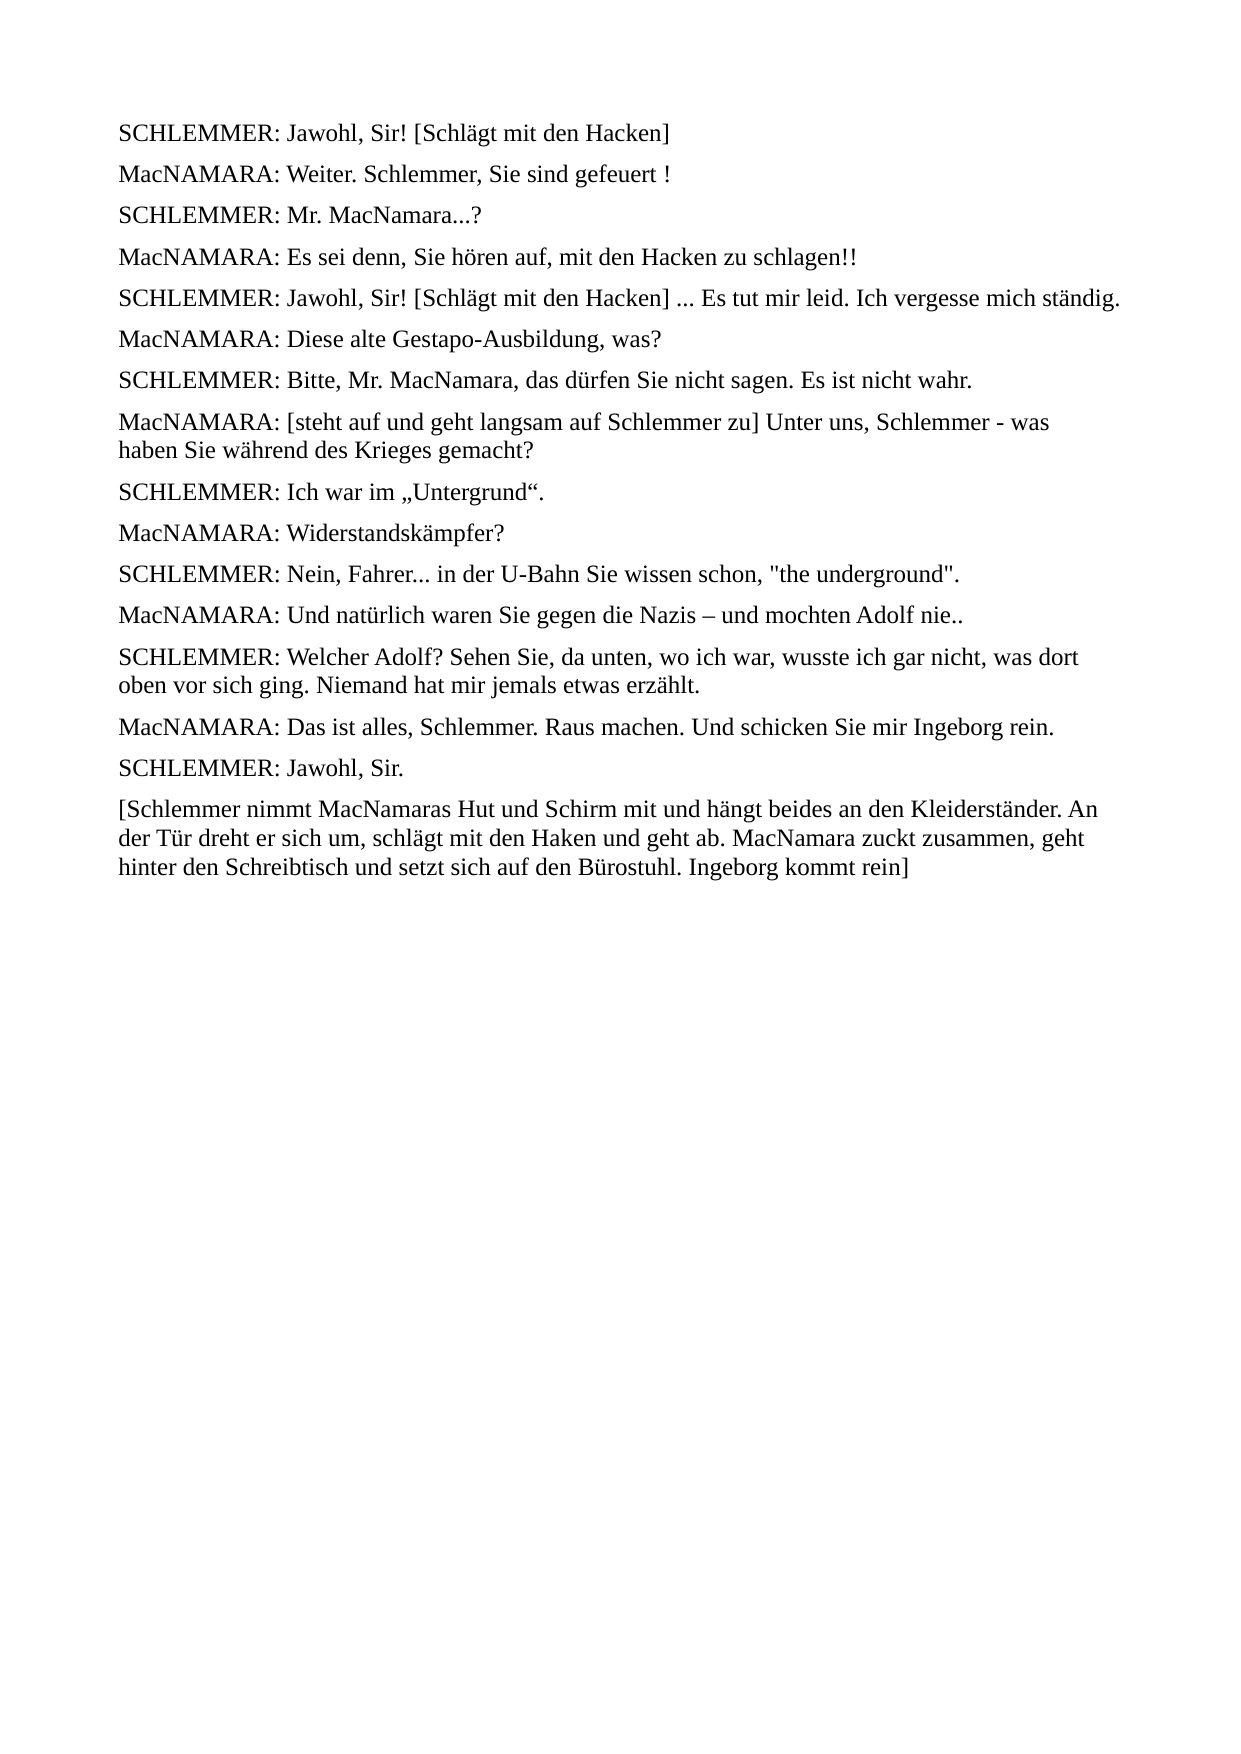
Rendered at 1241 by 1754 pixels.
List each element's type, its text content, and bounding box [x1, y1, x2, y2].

text MacNAMARA: Weiter. Schlemmer, Sie sind gefeuert ! [118, 159, 1122, 188]
text MacNAMARA: Das ist alles, Schlemmer. Raus machen. Und schicken Sie mir Ingeborg rein. [118, 712, 1122, 741]
text MacNAMARA: Es sei denn, Sie hören auf, mit den Hacken zu schlagen!! [118, 242, 1122, 271]
text SCHLEMMER: Nein, Fahrer... in der U-Bahn Sie wissen schon, "the underground". [118, 559, 1122, 588]
text MacNAMARA: [steht auf und geht langsam auf Schlemmer zu] Unter uns, Schlemmer - was haben Sie während des Krieges gemacht? [118, 407, 1122, 464]
text SCHLEMMER: Ich war im „Untergrund“. [118, 477, 1122, 506]
text SCHLEMMER: Welcher Adolf? Sehen Sie, da unten, wo ich war, wusste ich gar nicht, was dort oben vor sich ging. Niemand hat mir jemals etwas erzählt. [118, 642, 1122, 699]
text MacNAMARA: Und natürlich waren Sie gegen die Nazis – und mochten Adolf nie.. [118, 601, 1122, 629]
text SCHLEMMER: Jawohl, Sir! [Schlägt mit den Hacken] ... Es tut mir leid. Ich vergesse mich ständig. [118, 283, 1122, 312]
text [Schlemmer nimmt MacNamaras Hut und Schirm mit und hängt beides an den Kleiderständer. An der Tür dreht er sich um, schlägt mit den Haken und geht ab. MacNamara zuckt zusammen, geht hinter den Schreibtisch und setzt sich auf den Bürostuhl. Ingeborg kommt rein] [118, 794, 1122, 909]
text MacNAMARA: Diese alte Gestapo-Ausbildung, was? [118, 324, 1122, 353]
text SCHLEMMER: Jawohl, Sir! [Schlägt mit den Hacken] [118, 118, 1122, 147]
text MacNAMARA: Widerstandskämpfer? [118, 518, 1122, 547]
text SCHLEMMER: Mr. MacNamara...? [118, 201, 1122, 229]
text SCHLEMMER: Jawohl, Sir. [118, 753, 1122, 782]
text SCHLEMMER: Bitte, Mr. MacNamara, das dürfen Sie nicht sagen. Es ist nicht wahr. [118, 366, 1122, 394]
